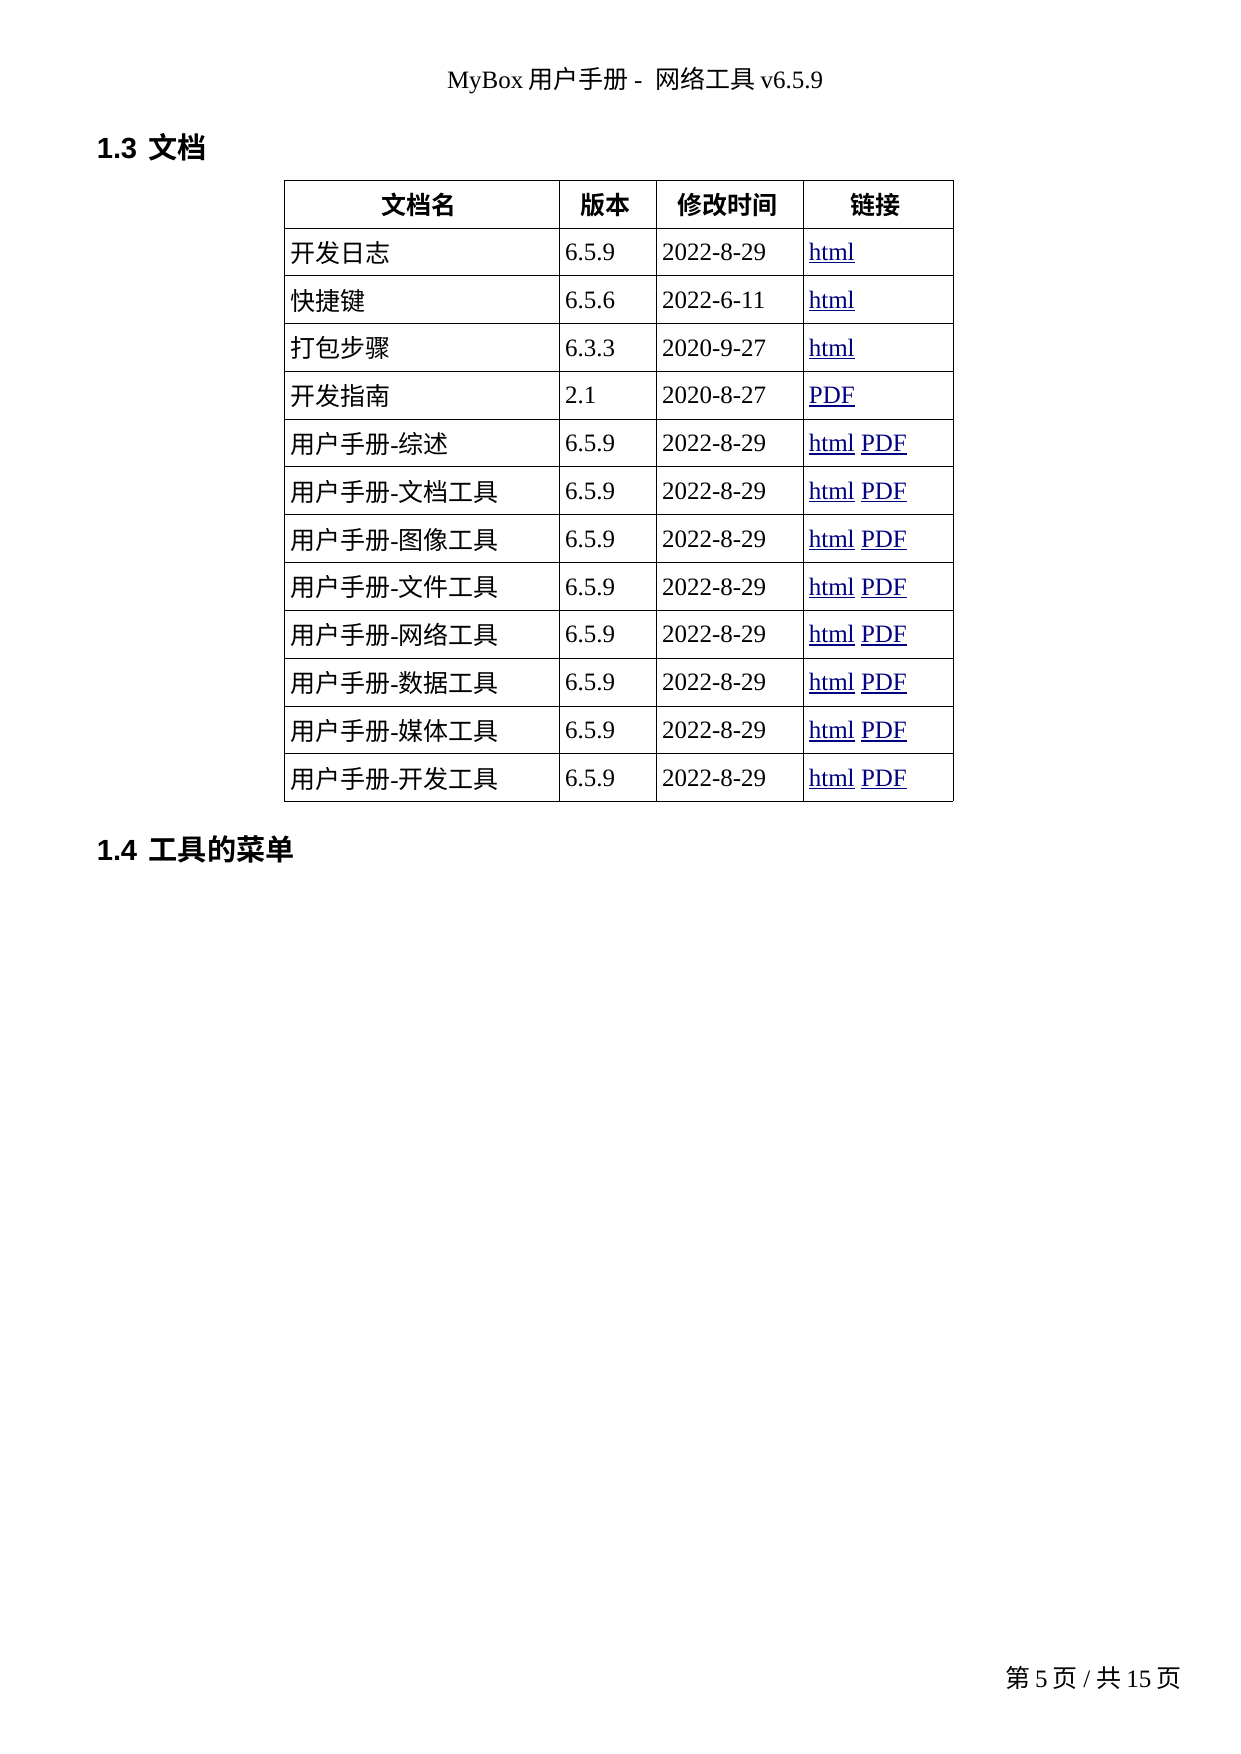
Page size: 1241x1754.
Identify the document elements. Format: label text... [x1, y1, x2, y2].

table_cell 6.5.9 [560, 707, 656, 753]
subtitle 文档 [88, 125, 1181, 167]
table_cell html [804, 276, 953, 323]
table_cell 2022-6-11 [657, 276, 803, 323]
table_cell 2022-8-29 [657, 659, 803, 706]
table_cell 用户手册-图像工具 [285, 515, 559, 562]
table_cell 2022-8-29 [657, 754, 803, 801]
table_cell 2020-9-27 [657, 324, 803, 371]
table_cell 用户手册-综述 [285, 420, 559, 466]
table_cell 6.5.9 [560, 754, 656, 801]
table_header 修改时间 [657, 181, 803, 227]
table_cell 6.5.9 [560, 563, 656, 610]
table_cell html PDF [804, 420, 953, 466]
table_cell 6.5.9 [560, 659, 656, 706]
table_cell html PDF [804, 754, 953, 801]
table_cell 6.5.9 [560, 229, 656, 275]
table_cell 打包步骤 [285, 324, 559, 371]
table_cell 6.5.9 [560, 420, 656, 466]
table_cell 用户手册-开发工具 [285, 754, 559, 801]
table_header 版本 [560, 181, 656, 227]
table_cell 2022-8-29 [657, 515, 803, 562]
table_cell 2022-8-29 [657, 707, 803, 753]
table_cell PDF [804, 372, 953, 419]
table_cell html [804, 229, 953, 275]
table_cell 6.5.9 [560, 515, 656, 562]
table_cell 开发日志 [285, 229, 559, 275]
table_cell 用户手册-网络工具 [285, 611, 559, 658]
table_cell 2022-8-29 [657, 229, 803, 275]
table_cell 快捷键 [285, 276, 559, 323]
table_cell 6.5.6 [560, 276, 656, 323]
table_cell 用户手册-数据工具 [285, 659, 559, 706]
table_cell html PDF [804, 611, 953, 658]
table_cell html [804, 324, 953, 371]
subtitle 工具的菜单 [88, 826, 1181, 868]
table_cell 2022-8-29 [657, 611, 803, 658]
table_cell 用户手册-文件工具 [285, 563, 559, 610]
table_cell 2022-8-29 [657, 467, 803, 514]
table_cell html PDF [804, 659, 953, 706]
table_cell 2022-8-29 [657, 563, 803, 610]
table_header 链接 [804, 181, 953, 227]
table_cell html PDF [804, 563, 953, 610]
table_cell 开发指南 [285, 372, 559, 419]
table_cell 6.5.9 [560, 467, 656, 514]
table_cell 用户手册-文档工具 [285, 467, 559, 514]
table_cell 6.5.9 [560, 611, 656, 658]
table_cell html PDF [804, 515, 953, 562]
table_cell 6.3.3 [560, 324, 656, 371]
table_header 文档名 [285, 181, 559, 227]
table_cell 用户手册-媒体工具 [285, 707, 559, 753]
table_cell 2022-8-29 [657, 420, 803, 466]
table_cell 2020-8-27 [657, 372, 803, 419]
table_cell html PDF [804, 707, 953, 753]
table_cell html PDF [804, 467, 953, 514]
table_cell 2.1 [560, 372, 656, 419]
